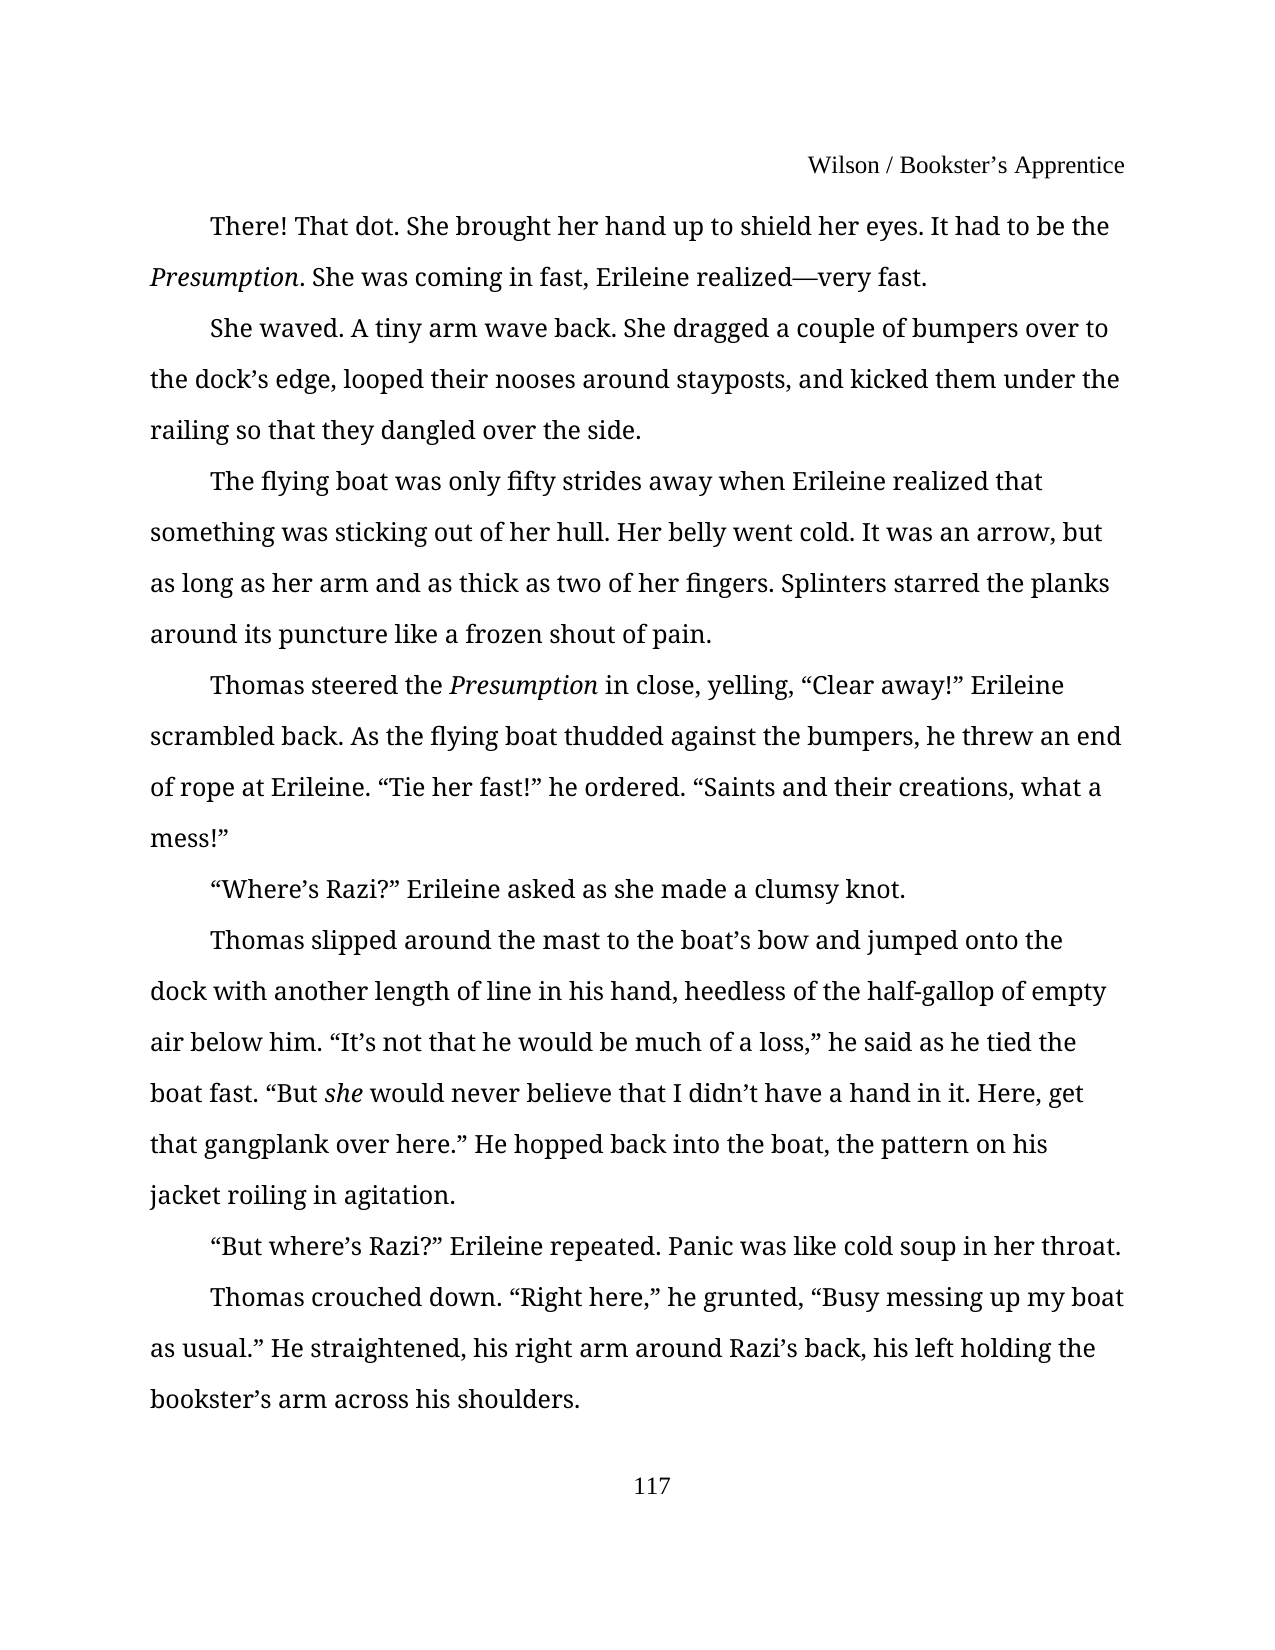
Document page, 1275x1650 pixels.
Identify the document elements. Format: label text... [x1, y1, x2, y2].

text She waved. A tiny arm wave back. She dragged a couple of bumpers over to the dock’s edge, looped their nooses around stayposts, and kicked them under the railing so that they dangled over the side. [150, 310, 1125, 446]
text Thomas crouched down. “Right here,” he grunted, “Busy messing up my boat as usual.” He straightened, his right arm around Razi’s back, his left holding the bookster’s arm across his shoulders. [150, 1280, 1125, 1416]
text “But where’s Razi?” Erileine repeated. Panic was like cold soup in her throat. [150, 1229, 1125, 1263]
text Thomas slipped around the mast to the boat’s bow and jumped onto the dock with another length of line in his hand, heedless of the half-gallop of empty air below him. “It’s not that he would be much of a loss,” he said as he tied the boat fast. “But she would never believe that I didn’t have a hand in it. Here, get that gangplank over here.” He hopped back into the boat, the pattern on his jacket roiling in agitation. [150, 923, 1125, 1212]
text Thomas steered the Presumption in close, yelling, “Clear away!” Erileine scrambled back. As the flying boat thudded against the bumpers, he threw an end of rope at Erileine. “Tie her fast!” he ordered. “Saints and their creations, what a mess!” [150, 668, 1125, 855]
text There! That dot. She brought her hand up to shield her eyes. It had to be the Presumption. She was coming in fast, Erileine realized—very fast. [150, 208, 1125, 293]
text The flying boat was only fifty strides away when Erileine realized that something was sticking out of her hull. Her belly went cold. It was an arrow, but as long as her arm and as thick as two of her fingers. Splinters starred the planks around its puncture like a frozen shout of pain. [150, 463, 1125, 651]
text “Where’s Razi?” Erileine asked as she made a clumsy knot. [150, 872, 1125, 906]
